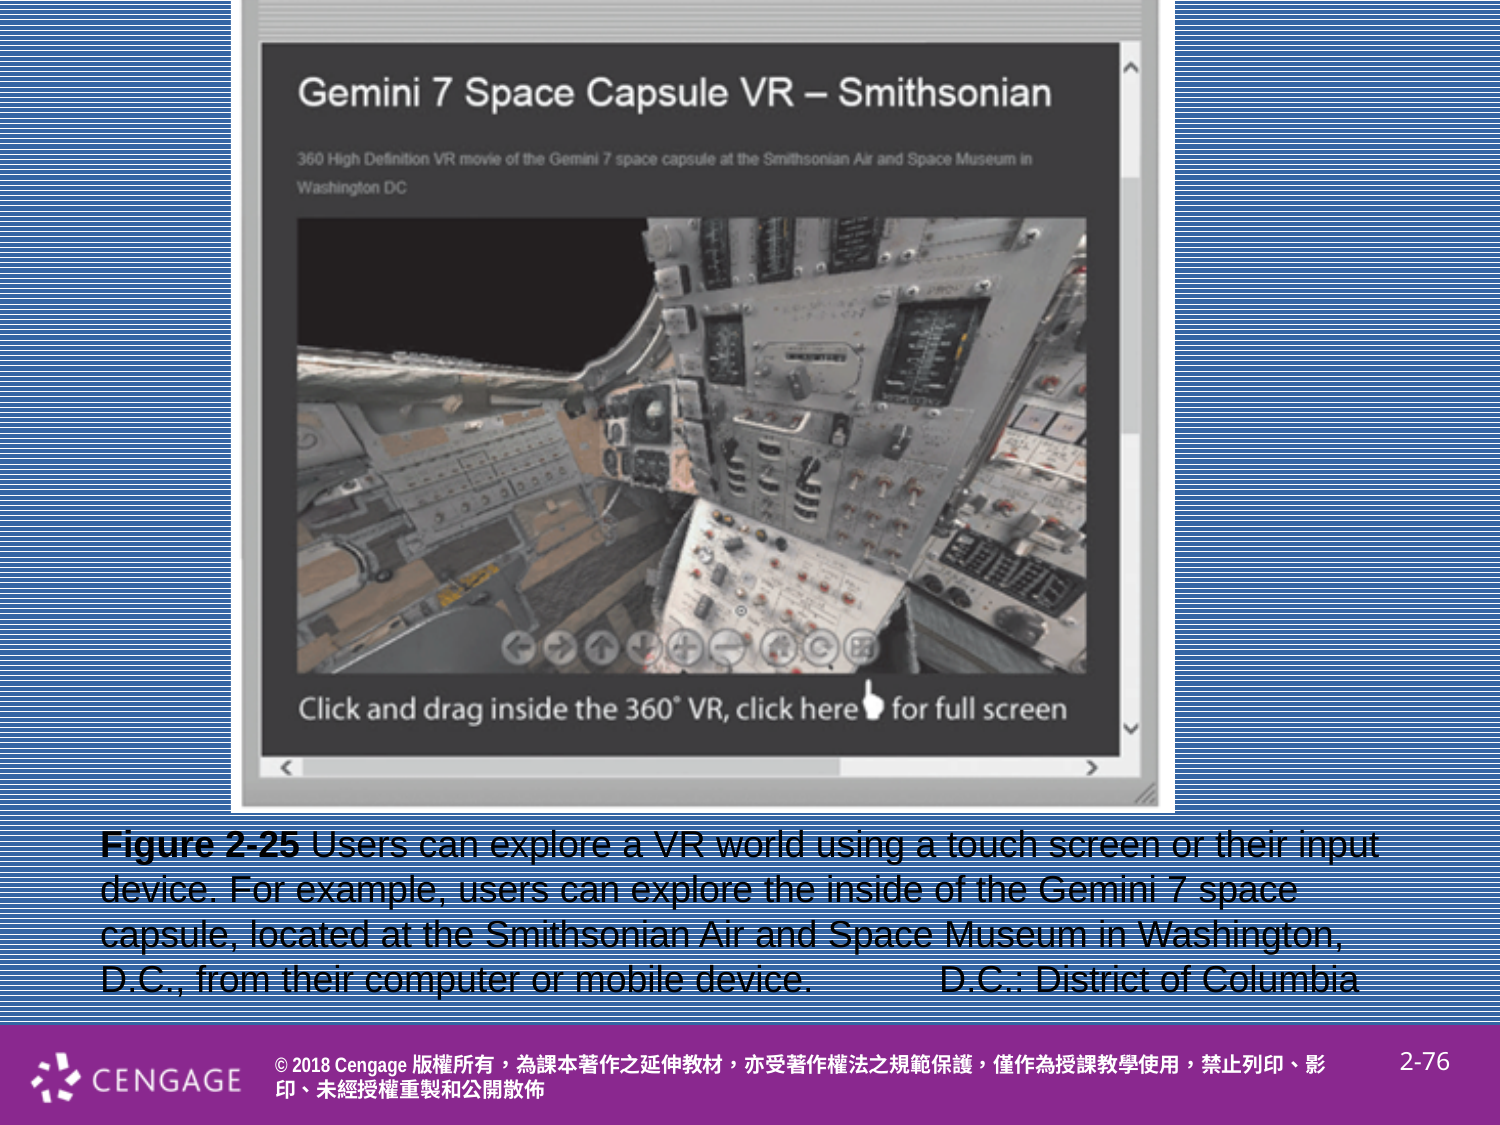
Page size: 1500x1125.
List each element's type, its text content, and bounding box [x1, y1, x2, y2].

picture [21, 1043, 246, 1111]
list Figure 2-25 Users can explore a VR world using a touch screen or their input device. For example, users can explore the inside of the Gemini 7 space capsule, located at the Smithsonian Air and Space Museum in Washington, D.C., from their computer or mobile device. D.C.: District of Columbia [85, 812, 1403, 1013]
picture [230, 0, 1175, 812]
